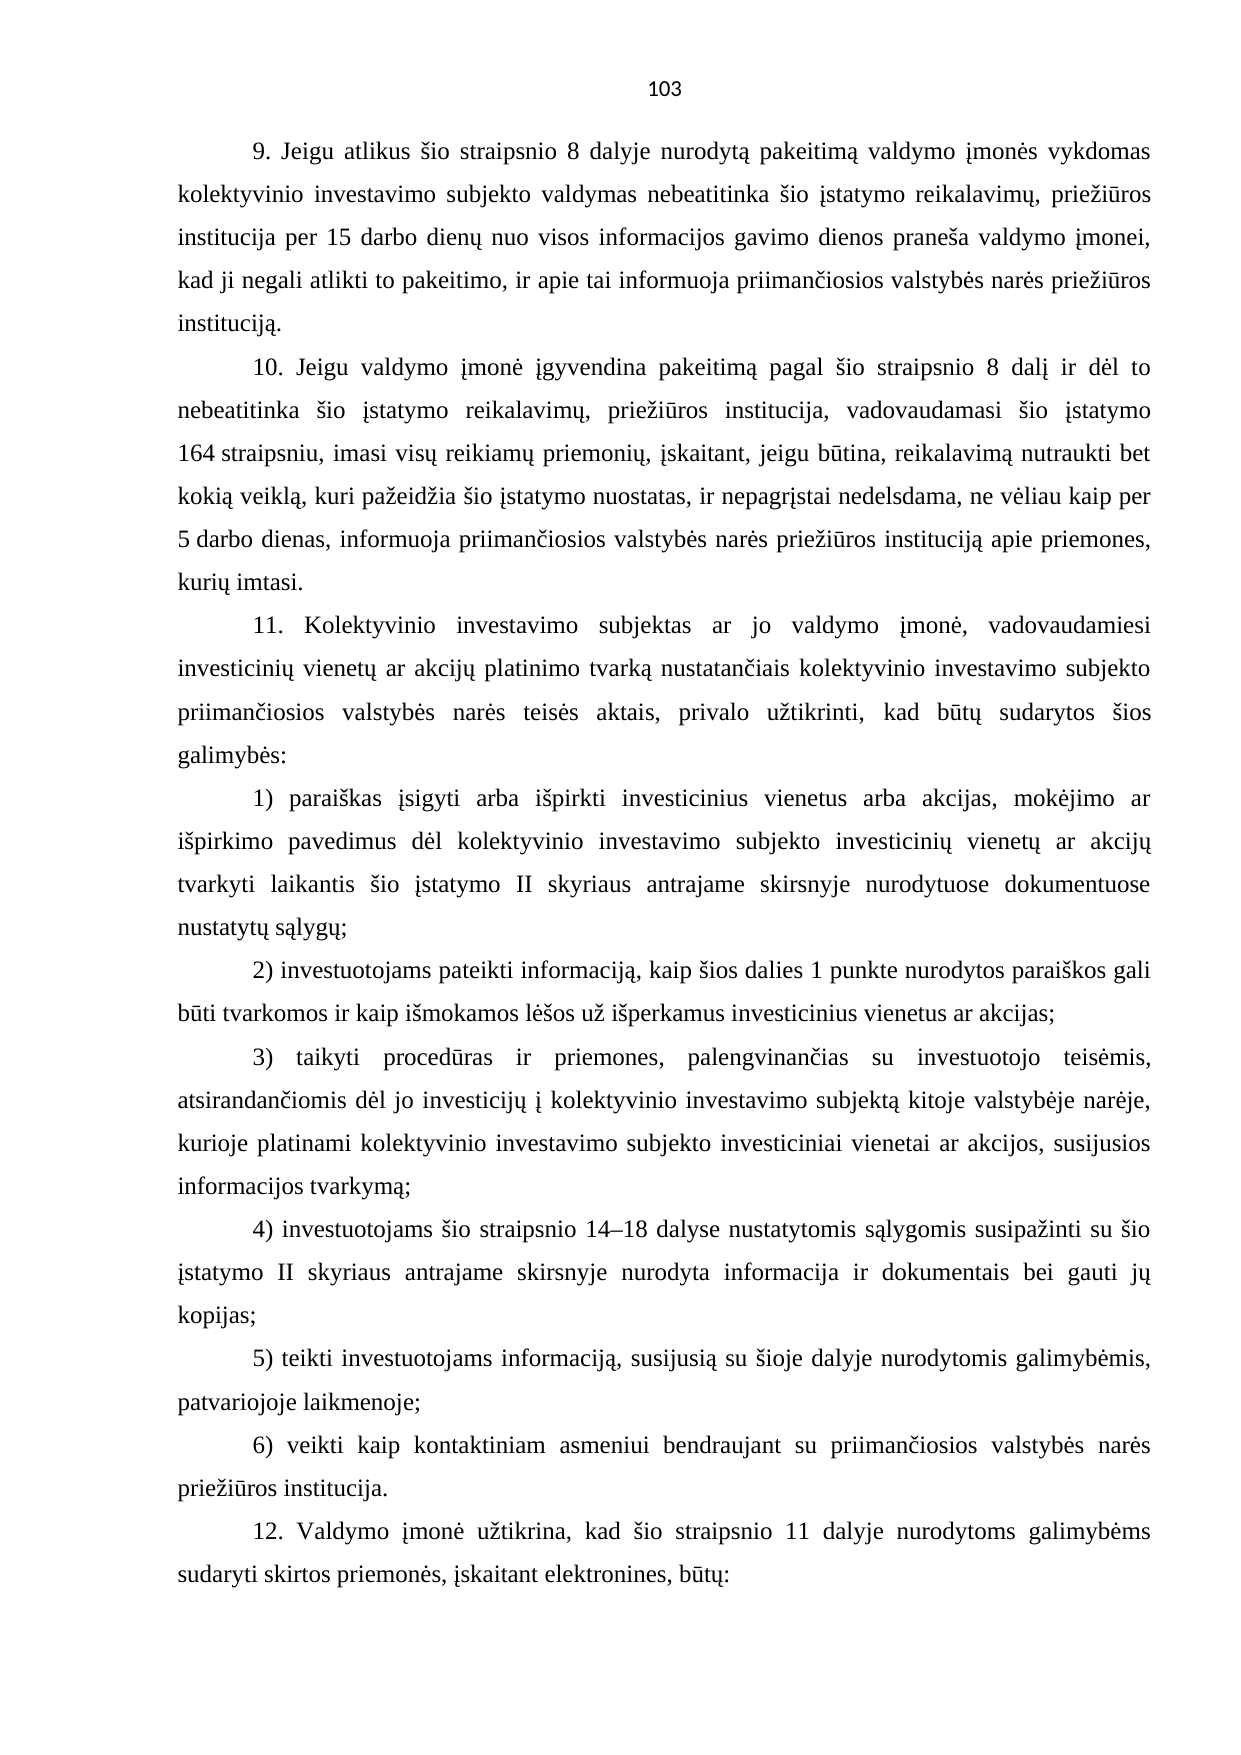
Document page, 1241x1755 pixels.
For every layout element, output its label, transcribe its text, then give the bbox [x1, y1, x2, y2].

text 10. Jeigu valdymo įmonė įgyvendina pakeitimą pagal šio straipsnio 8 dalį ir dėl to nebeatitinka šio įstatymo reikalavimų, priežiūros institucija, vadovaudamasi šio įstatymo 164 straipsniu, imasi visų reikiamų priemonių, įskaitant, jeigu būtina, reikalavimą nutraukti bet kokią veiklą, kuri pažeidžia šio įstatymo nuostatas, ir nepagrįstai nedelsdama, ne vėliau kaip per 5 darbo dienas, informuoja priimančiosios valstybės narės priežiūros instituciją apie priemones, kurių imtasi. [177, 352, 1152, 596]
text 2) investuotojams pateikti informaciją, kaip šios dalies 1 punkte nurodytos paraiškos gali būti tvarkomos ir kaip išmokamos lėšos už išperkamus investicinius vienetus ar akcijas; [177, 955, 1152, 1027]
text 9. Jeigu atlikus šio straipsnio 8 dalyje nurodytą pakeitimą valdymo įmonės vykdomas kolektyvinio investavimo subjekto valdymas nebeatitinka šio įstatymo reikalavimų, priežiūros institucija per 15 darbo dienų nuo visos informacijos gavimo dienos praneša valdymo įmonei, kad ji negali atlikti to pakeitimo, ir apie tai informuoja priimančiosios valstybės narės priežiūros instituciją. [177, 136, 1152, 337]
text 12. Valdymo įmonė užtikrina, kad šio straipsnio 11 dalyje nurodytoms galimybėms sudaryti skirtos priemonės, įskaitant elektronines, būtų: [177, 1516, 1152, 1588]
text 3) taikyti procedūras ir priemones, palengvinančias su investuotojo teisėmis, atsirandančiomis dėl jo investicijų į kolektyvinio investavimo subjektą kitoje valstybėje narėje, kurioje platinami kolektyvinio investavimo subjekto investiciniai vienetai ar akcijos, susijusios informacijos tvarkymą; [177, 1042, 1152, 1200]
text 11. Kolektyvinio investavimo subjektas ar jo valdymo įmonė, vadovaudamiesi investicinių vienetų ar akcijų platinimo tvarką nustatančiais kolektyvinio investavimo subjekto priimančiosios valstybės narės teisės aktais, privalo užtikrinti, kad būtų sudarytos šios galimybės: [177, 610, 1152, 768]
text 5) teikti investuotojams informaciją, susijusią su šioje dalyje nurodytomis galimybėmis, patvariojoje laikmenoje; [177, 1343, 1152, 1415]
text 6) veikti kaip kontaktiniam asmeniui bendraujant su priimančiosios valstybės narės priežiūros institucija. [177, 1430, 1152, 1502]
text 1) paraiškas įsigyti arba išpirkti investicinius vienetus arba akcijas, mokėjimo ar išpirkimo pavedimus dėl kolektyvinio investavimo subjekto investicinių vienetų ar akcijų tvarkyti laikantis šio įstatymo II skyriaus antrajame skirsnyje nurodytuose dokumentuose nustatytų sąlygų; [177, 783, 1152, 941]
text 4) investuotojams šio straipsnio 14‒18 dalyse nustatytomis sąlygomis susipažinti su šio įstatymo II skyriaus antrajame skirsnyje nurodyta informacija ir dokumentais bei gauti jų kopijas; [177, 1214, 1152, 1329]
